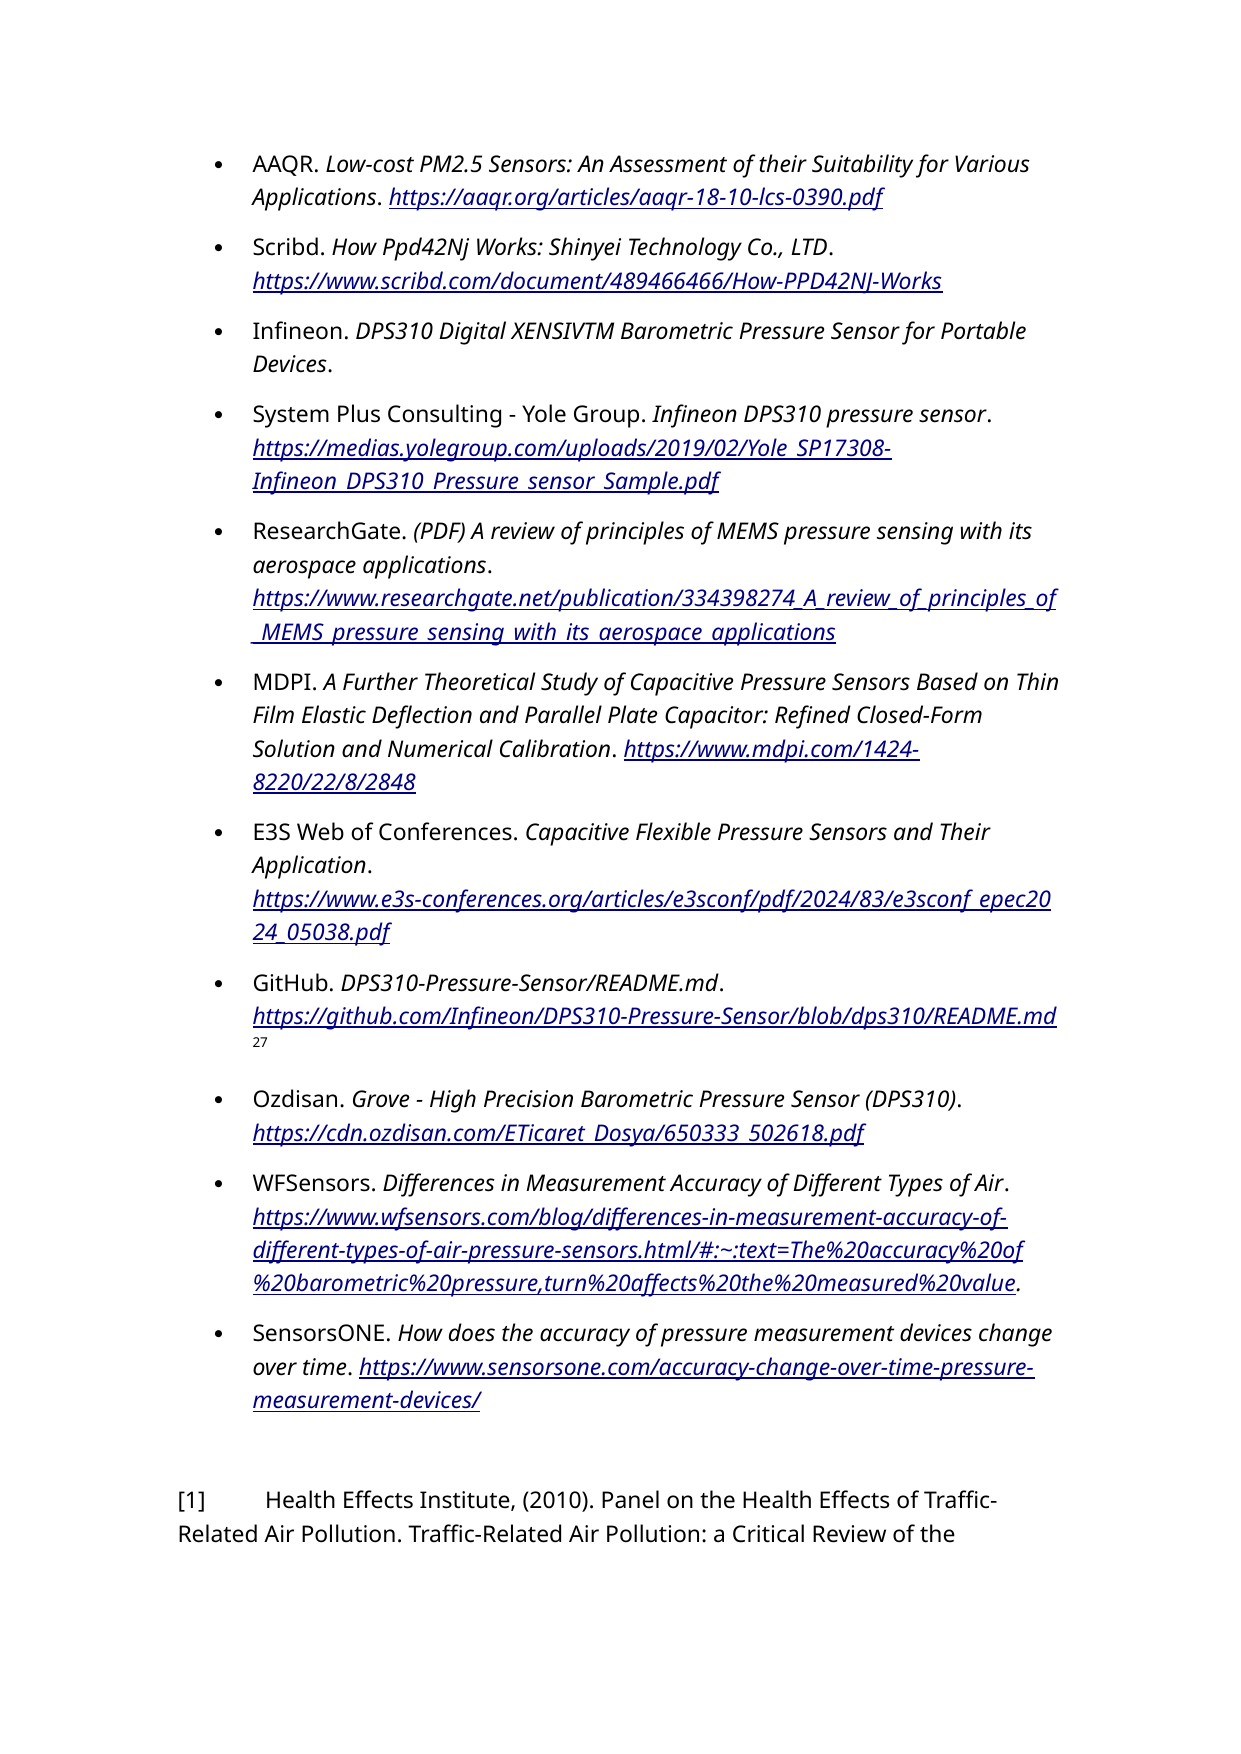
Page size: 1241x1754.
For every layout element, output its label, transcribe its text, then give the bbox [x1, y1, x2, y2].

list ResearchGate. (PDF) A review of principles of MEMS pressure sensing with its aerospace applications. https://www.researchgate.net/publication/334398274_A_review_of_principles_of_MEMS_pressure_sensing_with_its_aerospace_applications [215, 515, 1063, 647]
list WFSensors. Differences in Measurement Accuracy of Different Types of Air. https://www.wfsensors.com/blog/differences-in-measurement-accuracy-of-different-types-of-air-pressure-sensors.html/#:~:text=The%20accuracy%20of%20barometric%20pressure,turn%20affects%20the%20measured%20value. [215, 1167, 1063, 1298]
list Infineon. DPS310 Digital XENSIVTM Barometric Pressure Sensor for Portable Devices. [215, 315, 1063, 379]
list Scribd. How Ppd42Nj Works: Shinyei Technology Co., LTD. https://www.scribd.com/document/489466466/How-PPD42NJ-Works [215, 231, 1063, 296]
list AAQR. Low-cost PM2.5 Sensors: An Assessment of their Suitability for Various Applications. https://aaqr.org/articles/aaqr-18-10-lcs-0390.pdf [215, 148, 1063, 212]
list MDPI. A Further Theoretical Study of Capacitive Pressure Sensors Based on Thin Film Elastic Deflection and Parallel Plate Capacitor: Refined Closed-Form Solution and Numerical Calibration. https://www.mdpi.com/1424-8220/22/8/2848 [215, 666, 1063, 797]
text [1] Health Effects Institute, (2010). Panel on the Health Effects of Traffic-Related Air Pollution. Traffic-Related Air Pollution: a Critical Review of the [177, 1484, 1063, 1549]
list SensorsONE. How does the accuracy of pressure measurement devices change over time. https://www.sensorsone.com/accuracy-change-over-time-pressure-measurement-devices/ [215, 1317, 1063, 1416]
list E3S Web of Conferences. Capacitive Flexible Pressure Sensors and Their Application. https://www.e3s-conferences.org/articles/e3sconf/pdf/2024/83/e3sconf_epec2024_05038.pdf [215, 816, 1063, 948]
list Ozdisan. Grove - High Precision Barometric Pressure Sensor (DPS310). https://cdn.ozdisan.com/ETicaret_Dosya/650333_502618.pdf [215, 1083, 1063, 1148]
list GitHub. DPS310-Pressure-Sensor/README.md. https://github.com/Infineon/DPS310-Pressure-Sensor/blob/dps310/README.md 27 [215, 966, 1063, 1064]
list System Plus Consulting - Yole Group. Infineon DPS310 pressure sensor. https://medias.yolegroup.com/uploads/2019/02/Yole_SP17308-Infineon_DPS310_Pressure_sensor_Sample.pdf [215, 398, 1063, 496]
